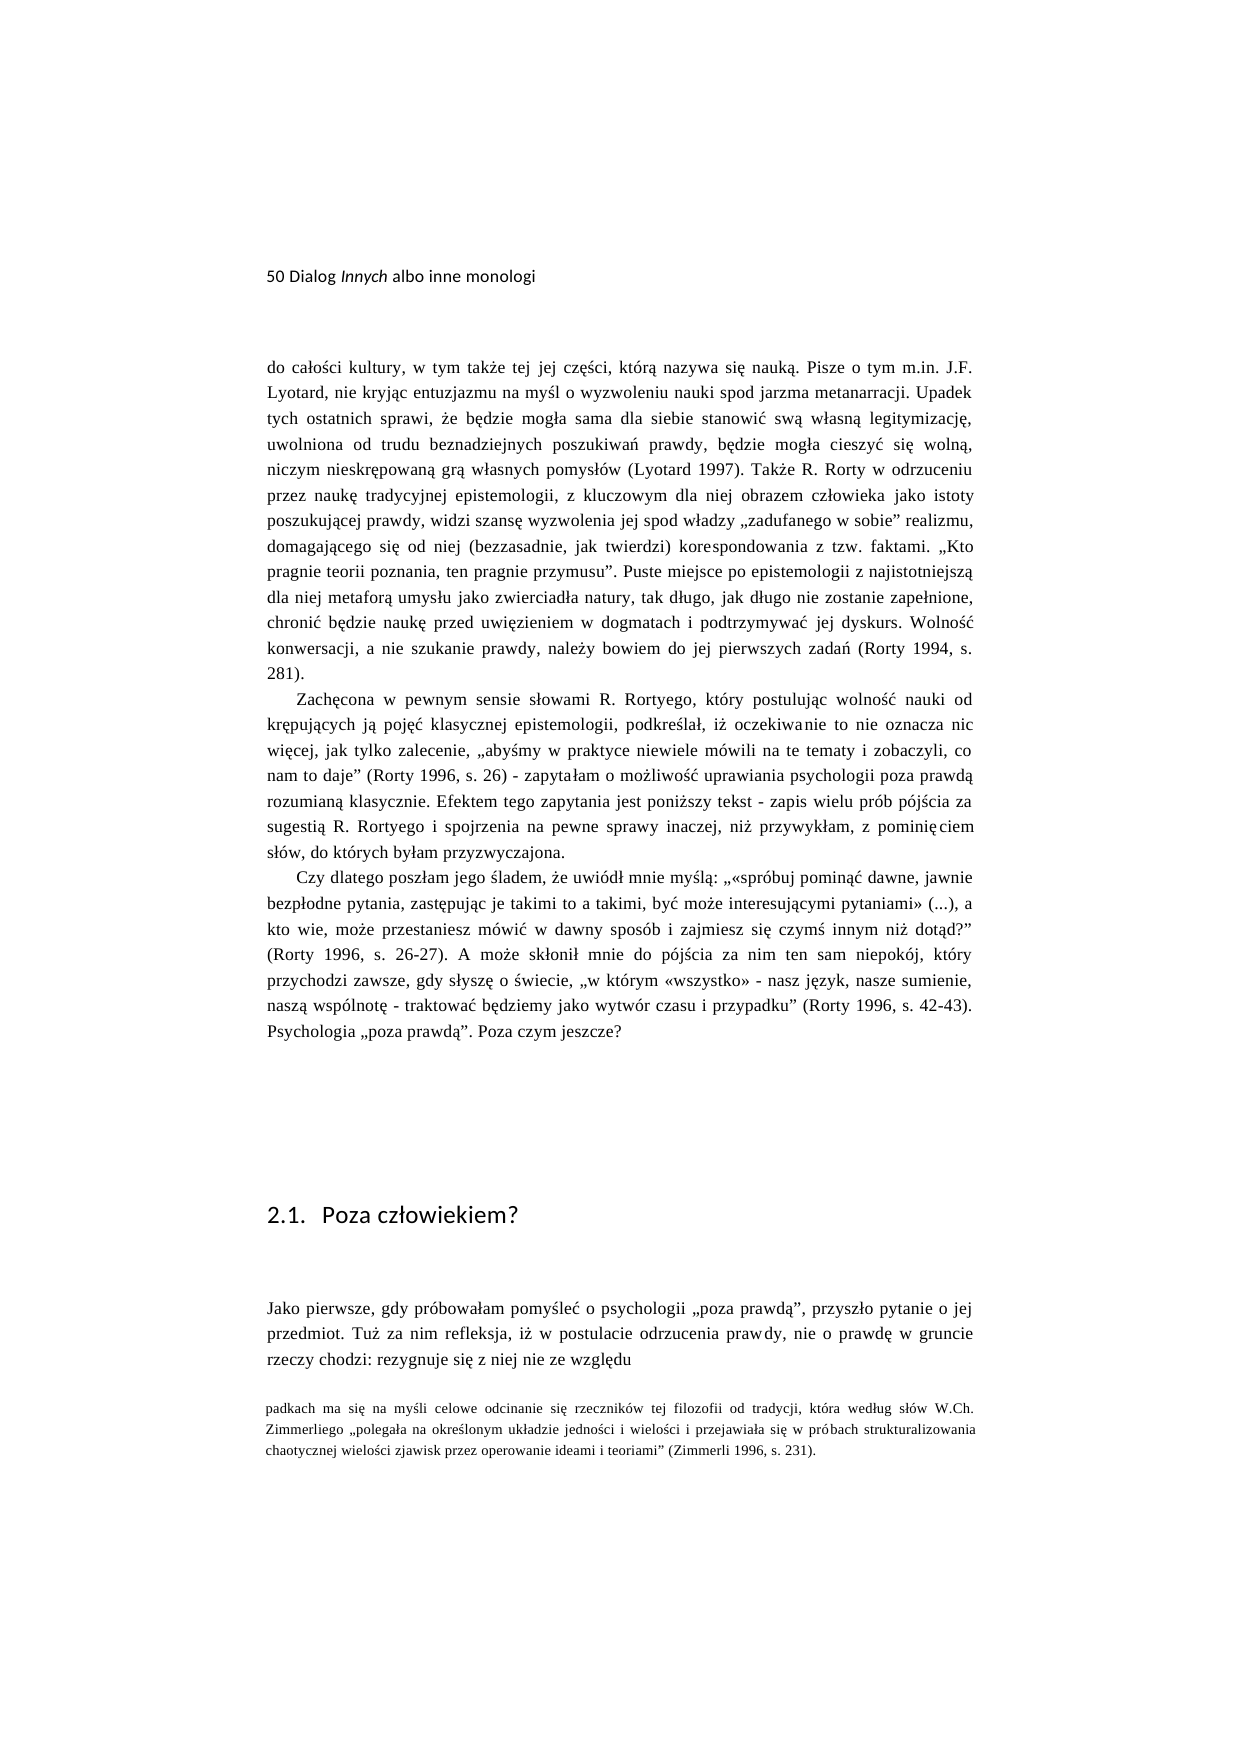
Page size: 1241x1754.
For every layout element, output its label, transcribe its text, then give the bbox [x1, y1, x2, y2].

subtitle 2.1. Poza człowiekiem? [267, 1203, 976, 1228]
text Jako pierwsze, gdy próbowałam pomyśleć o psychologii „poza prawdą”, przyszło pytanie o jej przedmiot. Tuż za nim refleksja, iż w postulacie odrzucenia praw­dy, nie o prawdę w gruncie rzeczy chodzi: rezygnuje się z niej nie ze względu [267, 1294, 974, 1370]
text padkach ma się na myśli celowe odcinanie się rzeczników tej filozofii od tradycji, która według słów W.Ch. Zimmerliego „polegała na określonym układzie jedności i wielości i przejawiała się w pró­bach strukturalizowania chaotycznej wielości zjawisk przez operowanie ideami i teoriami” (Zimmerli 1996, s. 231). [265, 1397, 976, 1460]
text Zachęcona w pewnym sensie słowami R. Rortyego, który postulując wolność nauki od krępujących ją pojęć klasycznej epistemologii, podkreślał, iż oczekiwa­nie to nie oznacza nic więcej, jak tylko zalecenie, „abyśmy w praktyce niewiele mówili na te tematy i zobaczyli, co nam to daje” (Rorty 1996, s. 26) - zapyta­łam o możliwość uprawiania psychologii poza prawdą rozumianą klasycznie. Efektem tego zapytania jest poniższy tekst - zapis wielu prób pójścia za sugestią R. Rortyego i spojrzenia na pewne sprawy inaczej, niż przywykłam, z pominię­ciem słów, do których byłam przyzwyczajona. [267, 685, 974, 863]
text do całości kultury, w tym także tej jej części, którą nazywa się nauką. Pisze o tym m.in. J.F. Lyotard, nie kryjąc entuzjazmu na myśl o wyzwoleniu nauki spod jarzma metanarracji. Upadek tych ostatnich sprawi, że będzie mogła sama dla siebie stanowić swą własną legitymizację, uwolniona od trudu beznadziejnych poszukiwań prawdy, będzie mogła cieszyć się wolną, niczym nieskrępowaną grą własnych pomysłów (Lyotard 1997). Także R. Rorty w odrzuceniu przez naukę tradycyjnej epistemologii, z kluczowym dla niej obrazem człowieka jako isto­ty poszukującej prawdy, widzi szansę wyzwolenia jej spod władzy „zadufanego w sobie” realizmu, domagającego się od niej (bezzasadnie, jak twierdzi) kore­spondowania z tzw. faktami. „Kto pragnie teorii poznania, ten pragnie przymu­su”. Puste miejsce po epistemologii z najistotniejszą dla niej metaforą umysłu jako zwierciadła natury, tak długo, jak długo nie zostanie zapełnione, chronić będzie naukę przed uwięzieniem w dogmatach i podtrzymywać jej dyskurs. Wolność konwersacji, a nie szukanie prawdy, należy bowiem do jej pierwszych zadań (Rorty 1994, s. 281). [267, 353, 974, 685]
text 50 Dialog Innych albo inne monologi [266, 268, 606, 286]
text Czy dlatego poszłam jego śladem, że uwiódł mnie myślą: „«spróbuj pominąć dawne, jawnie bezpłodne pytania, zastępując je takimi to a takimi, być może interesującymi pytaniami» (...), a kto wie, może przestaniesz mówić w dawny sposób i zajmiesz się czymś innym niż dotąd?” (Rorty 1996, s. 26-27). A może skłonił mnie do pójścia za nim ten sam niepokój, który przychodzi zawsze, gdy słyszę o świecie, „w którym «wszystko» - nasz język, nasze sumienie, naszą wspólnotę - traktować będziemy jako wytwór czasu i przypadku” (Rorty 1996, s. 42-43). Psychologia „poza prawdą”. Poza czym jeszcze? [267, 863, 974, 1042]
